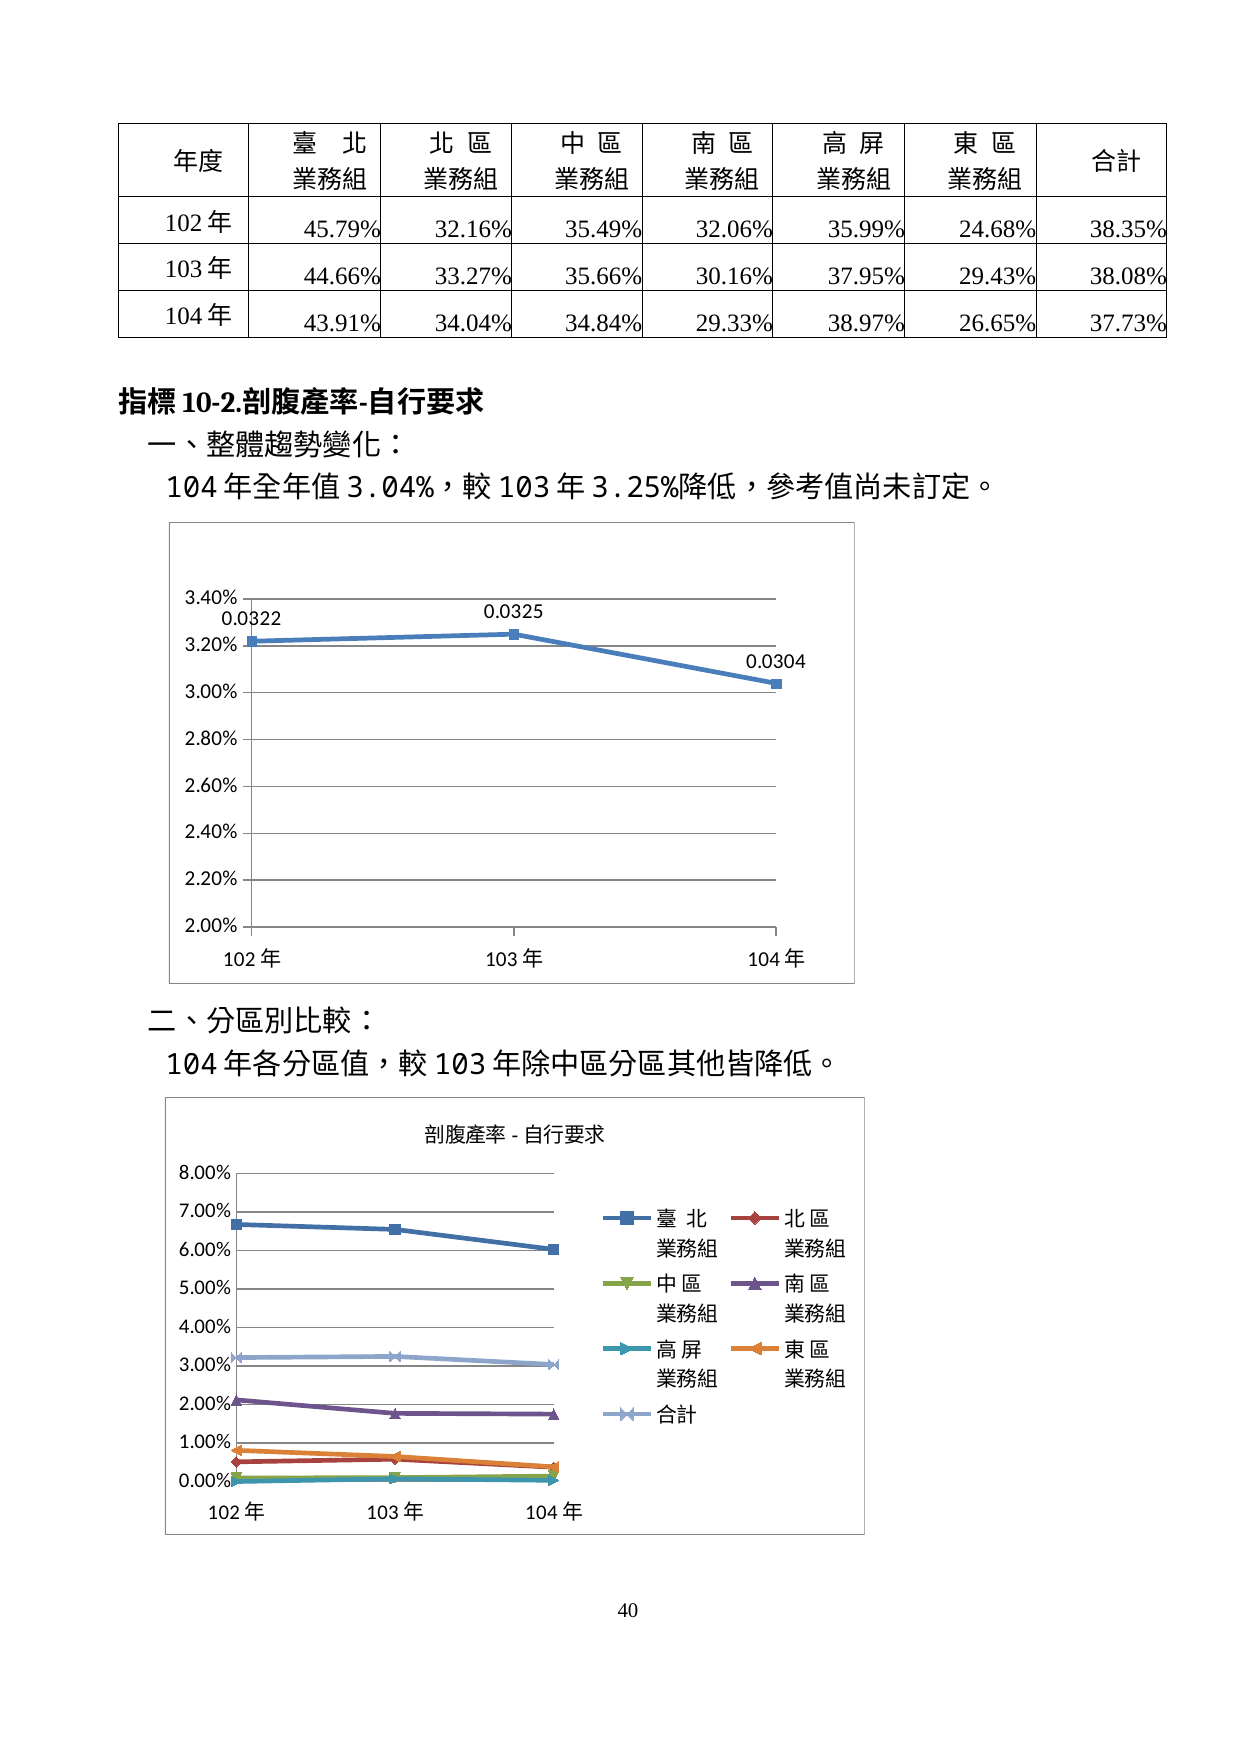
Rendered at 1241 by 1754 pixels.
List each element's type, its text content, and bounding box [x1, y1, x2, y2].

table_cell [1034, 1117, 1167, 1179]
table_cell 24.68% [905, 197, 1036, 243]
table_cell 35.66% [512, 244, 642, 290]
table_cell [798, 1554, 916, 1588]
table_cell 104年各分區值，較103年除中區分區其他皆降低。 [118, 1040, 1033, 1083]
table_cell [1034, 1486, 1167, 1520]
table_cell [865, 1214, 916, 1248]
table_cell [775, 338, 872, 421]
table_cell [678, 1083, 798, 1097]
table_cell 103年 [119, 244, 248, 290]
table_cell [118, 1117, 164, 1145]
table_cell [118, 1282, 164, 1316]
table_cell [872, 338, 967, 421]
table_cell 32.16% [381, 197, 511, 243]
table_cell 38.97% [773, 291, 904, 337]
table_cell [775, 998, 872, 1040]
table_cell [583, 998, 678, 1040]
table_cell [916, 1180, 1033, 1214]
table_cell [1034, 1520, 1167, 1554]
table_cell 29.43% [905, 244, 1036, 290]
table_cell 33.27% [381, 244, 511, 290]
table_cell [1034, 835, 1167, 917]
table_cell [118, 673, 168, 754]
table_cell [916, 1452, 1033, 1486]
table_cell 102年 [119, 197, 248, 243]
table_cell 二、分區別比較： [118, 998, 583, 1040]
table_cell [1034, 1418, 1167, 1452]
table_cell [429, 1535, 547, 1554]
table_cell [865, 1384, 916, 1418]
table_cell [118, 1350, 164, 1384]
table_cell [865, 1350, 916, 1384]
table_cell [1034, 1384, 1167, 1418]
table_cell [865, 1248, 916, 1282]
table_cell 年度 [119, 124, 248, 196]
table_cell [872, 754, 1033, 835]
table_cell [118, 754, 168, 835]
table_cell [916, 1282, 1033, 1316]
table_cell [118, 1486, 164, 1520]
table_cell [547, 1554, 678, 1588]
table_cell [872, 998, 1033, 1040]
table_cell 35.99% [773, 197, 904, 243]
table_cell [865, 1180, 916, 1214]
table_cell [296, 1083, 429, 1097]
table_cell [916, 1384, 1033, 1418]
table_cell [1034, 1452, 1167, 1486]
table_cell 南 區 業務組 [643, 124, 772, 196]
table_cell [118, 89, 313, 123]
table_cell [1034, 1083, 1167, 1117]
table_cell [678, 998, 775, 1040]
table_cell [1034, 592, 1167, 673]
table_cell [855, 754, 872, 835]
table_cell [916, 1117, 1033, 1179]
table_cell [824, 89, 945, 123]
table_cell 高 屏 業務組 [773, 124, 904, 196]
table_cell [118, 1248, 164, 1282]
table_cell [313, 89, 498, 123]
table_cell [916, 1350, 1033, 1384]
table_cell [916, 1554, 1033, 1588]
table_cell [1034, 1554, 1167, 1588]
table_cell [1034, 998, 1167, 1040]
table_cell 38.35% [1037, 197, 1166, 243]
table_cell [775, 917, 872, 998]
table_cell 35.49% [512, 197, 642, 243]
table_cell [1034, 464, 1167, 592]
table_cell [118, 1554, 296, 1588]
table_cell [865, 1316, 916, 1350]
table_cell [916, 1214, 1033, 1248]
table_cell [1034, 1214, 1167, 1248]
table_cell [118, 1083, 296, 1117]
table_cell 45.79% [249, 197, 380, 243]
table_cell 30.16% [643, 244, 772, 290]
table_cell [678, 1535, 798, 1554]
table_cell [296, 1554, 429, 1588]
table_cell [1034, 673, 1167, 754]
table_cell [916, 1486, 1033, 1520]
table_cell [1034, 754, 1167, 835]
table_cell 東 區 業務組 [905, 124, 1036, 196]
table_cell [118, 592, 168, 673]
table_cell [118, 917, 316, 998]
table_cell [316, 984, 488, 998]
table_cell [118, 1452, 164, 1486]
table_cell [798, 1083, 916, 1117]
table_cell [1034, 1282, 1167, 1316]
table_cell 北 區 業務組 [381, 124, 511, 196]
table_cell [429, 1083, 547, 1097]
table_cell [118, 1214, 164, 1248]
table_cell 29.33% [643, 291, 772, 337]
table_cell 合計 [1037, 124, 1166, 196]
table_cell 指標10-2.剖腹產率-自行要求 [118, 338, 775, 421]
table_cell [855, 673, 872, 754]
table_cell 34.04% [381, 291, 511, 337]
table_header [118, 1145, 164, 1179]
table_cell [798, 1520, 916, 1554]
table_cell 中 區 業務組 [512, 124, 642, 196]
table_cell 32.06% [643, 197, 772, 243]
table_cell 臺 北 業務組 [249, 124, 380, 196]
table_cell 38.08% [1037, 244, 1166, 290]
table_cell [916, 1418, 1033, 1452]
table_cell 43.91% [249, 291, 380, 337]
table_cell [1060, 89, 1167, 123]
table_cell [118, 1520, 296, 1554]
table_cell [916, 1316, 1033, 1350]
table_cell [865, 1486, 916, 1520]
table_cell [678, 1554, 798, 1588]
table_cell [1034, 1180, 1167, 1214]
table_cell [916, 1520, 1033, 1554]
table_cell [605, 89, 713, 123]
table_cell [429, 1554, 547, 1588]
table_cell [872, 917, 1033, 998]
table_cell [296, 1535, 429, 1554]
table_cell [865, 1418, 916, 1452]
table_cell [916, 1083, 1033, 1117]
table_cell [118, 1316, 164, 1350]
table_cell [855, 835, 872, 917]
table_cell [678, 984, 775, 998]
table_cell [1034, 1040, 1167, 1083]
table_cell 34.84% [512, 291, 642, 337]
table_cell 44.66% [249, 244, 380, 290]
table_cell [547, 1535, 678, 1554]
table_cell [118, 1384, 164, 1418]
table_cell [583, 984, 678, 998]
table_cell [865, 1282, 916, 1316]
table_cell [855, 592, 872, 673]
table_cell [713, 89, 824, 123]
table_cell 104年全年值3.04%，較103年3.25%降低，參考值尚未訂定。 [118, 464, 1033, 592]
table_cell [872, 835, 1033, 917]
table_cell [1034, 1316, 1167, 1350]
table_cell [1034, 917, 1167, 998]
table_cell 37.73% [1037, 291, 1166, 337]
table_cell 26.65% [905, 291, 1036, 337]
table_cell [872, 673, 1033, 754]
table_cell [865, 1117, 916, 1179]
table_cell 一、整體趨勢變化： [118, 421, 1167, 463]
table_cell [498, 89, 605, 123]
table_cell [488, 984, 583, 998]
table_cell [1034, 1350, 1167, 1384]
table_cell [945, 89, 1060, 123]
table_cell 104年 [119, 291, 248, 337]
table_cell [118, 835, 168, 917]
table_cell 37.95% [773, 244, 904, 290]
table_cell [967, 338, 1167, 421]
table_cell [547, 1083, 678, 1097]
table_cell [1034, 1248, 1167, 1282]
table_cell [118, 1180, 164, 1214]
table_cell [872, 592, 1033, 673]
table_cell [916, 1248, 1033, 1282]
table_cell [865, 1452, 916, 1486]
table_cell [118, 1418, 164, 1452]
